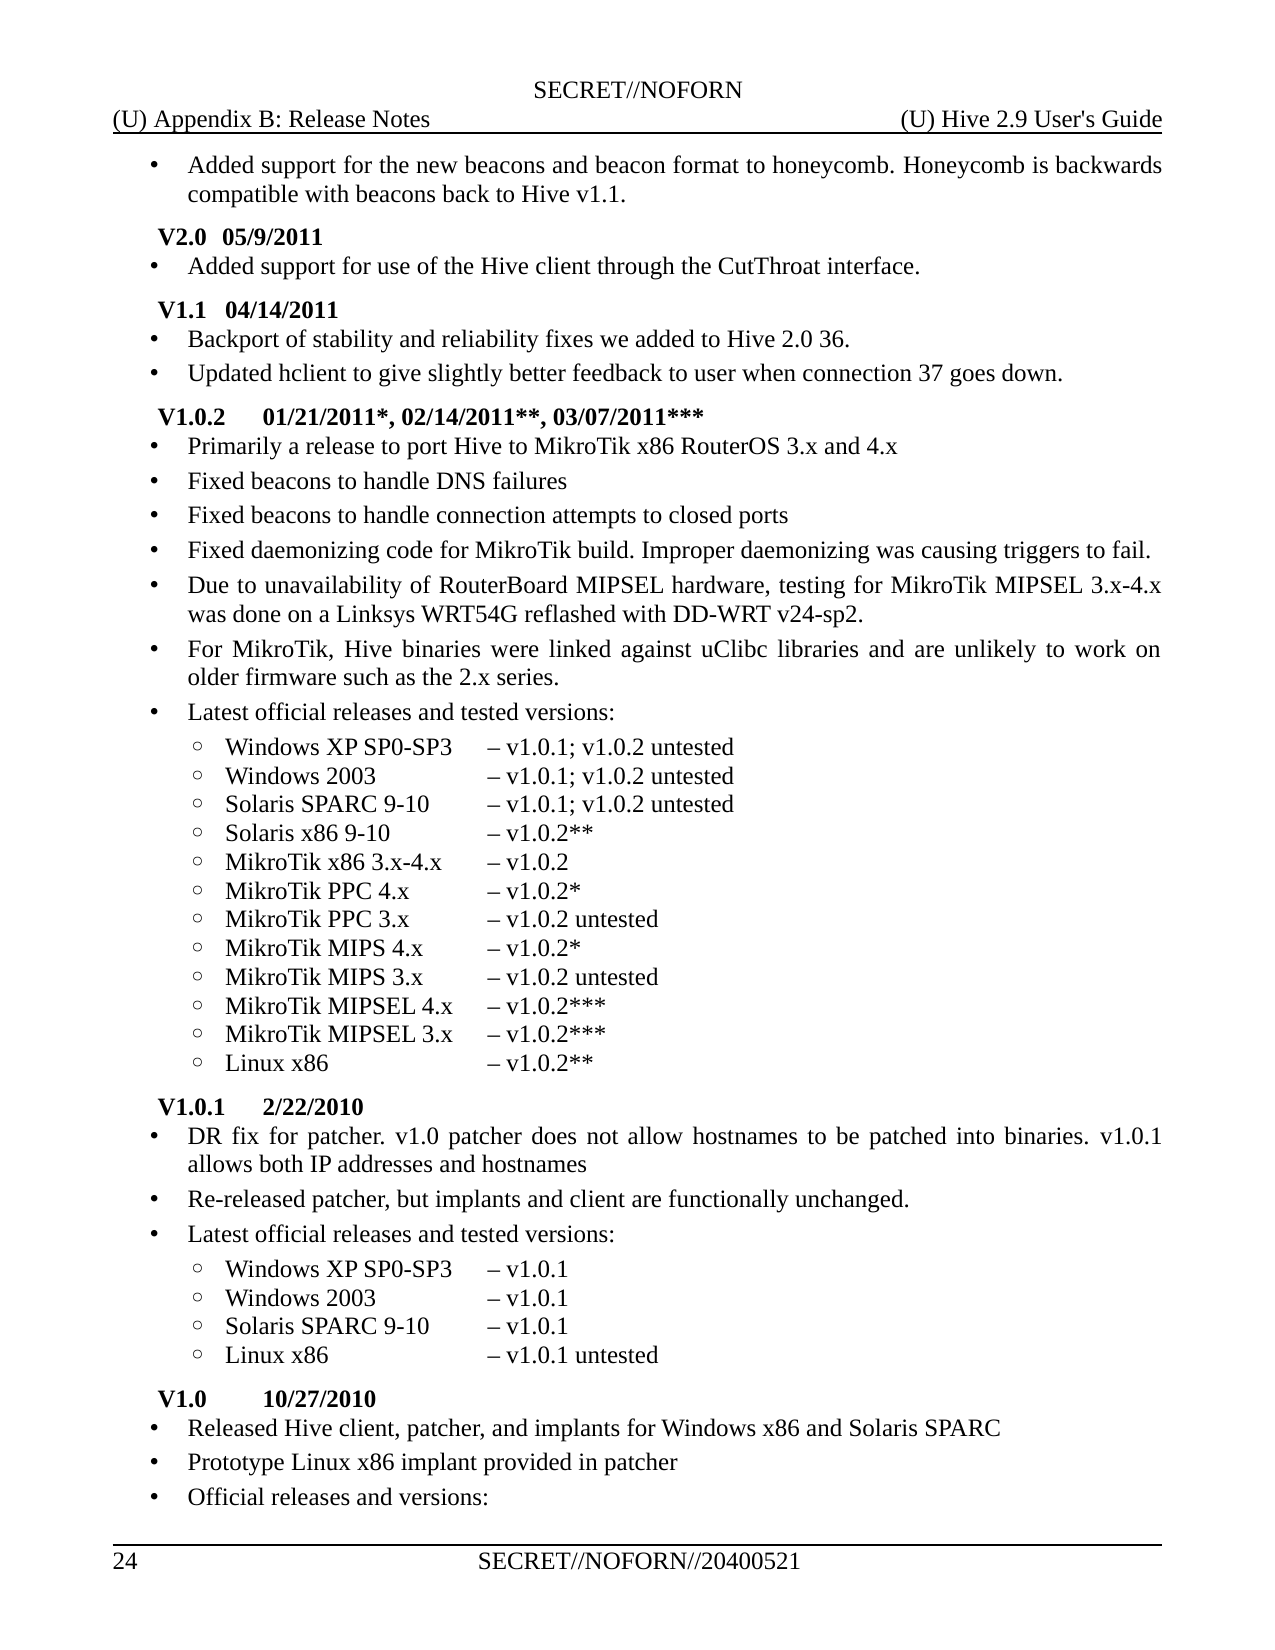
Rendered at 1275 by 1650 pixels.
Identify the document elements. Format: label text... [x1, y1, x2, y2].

list Windows 2003 – v1.0.1; v1.0.2 untested [187, 761, 1162, 789]
subtitle V1.1 04/14/2011 [157, 295, 1162, 324]
list For MikroTik, Hive binaries were linked against uClibc libraries and are unlikely to work on older firmware such as the 2.x series. [150, 634, 1162, 691]
list Solaris SPARC 9-10 – v1.0.1 [187, 1311, 1162, 1340]
list Due to unavailability of RouterBoard MIPSEL hardware, testing for MikroTik MIPSEL 3.x-4.x was done on a Linksys WRT54G reflashed with DD-WRT v24-sp2. [150, 570, 1162, 628]
list Re-released patcher, but implants and client are functionally unchanged. [150, 1184, 1162, 1213]
subtitle V2.0 05/9/2011 [157, 222, 1162, 251]
list Backport of stability and reliability fixes we added to Hive 2.0 36. [150, 324, 1162, 352]
list Windows 2003 – v1.0.1 [187, 1283, 1162, 1311]
list Windows XP SP0-SP3 – v1.0.1; v1.0.2 untested [187, 732, 1162, 761]
list Updated hclient to give slightly better feedback to user when connection 37 goes down. [150, 358, 1162, 387]
list Official releases and versions: [150, 1482, 1162, 1511]
list MikroTik MIPS 3.x – v1.0.2 untested [187, 962, 1162, 991]
list MikroTik MIPS 4.x – v1.0.2* [187, 933, 1162, 962]
list Prototype Linux x86 implant provided in patcher [150, 1447, 1162, 1476]
list Linux x86 – v1.0.2** [187, 1048, 1162, 1077]
list Fixed beacons to handle DNS failures [150, 466, 1162, 494]
list Solaris SPARC 9-10 – v1.0.1; v1.0.2 untested [187, 789, 1162, 818]
list MikroTik MIPSEL 4.x – v1.0.2*** [187, 991, 1162, 1019]
list Latest official releases and tested versions: [150, 1219, 1162, 1248]
list Added support for use of the Hive client through the CutThroat interface. [150, 251, 1162, 280]
list Fixed beacons to handle connection attempts to closed ports [150, 501, 1162, 529]
list Released Hive client, patcher, and implants for Windows x86 and Solaris SPARC [150, 1413, 1162, 1441]
list MikroTik PPC 4.x – v1.0.2* [187, 876, 1162, 904]
list Windows XP SP0-SP3 – v1.0.1 [187, 1254, 1162, 1283]
subtitle V1.0 10/27/2010 [157, 1384, 1162, 1413]
list DR fix for patcher. v1.0 patcher does not allow hostnames to be patched into binaries. v1.0.1 allows both IP addresses and hostnames [150, 1121, 1162, 1178]
list Solaris x86 9-10 – v1.0.2** [187, 818, 1162, 847]
list Added support for the new beacons and beacon format to honeycomb. Honeycomb is backwards compatible with beacons back to Hive v1.1. [150, 150, 1162, 207]
list Primarily a release to port Hive to MikroTik x86 RouterOS 3.x and 4.x [150, 431, 1162, 460]
list MikroTik PPC 3.x – v1.0.2 untested [187, 904, 1162, 933]
list Latest official releases and tested versions: [150, 697, 1162, 726]
list MikroTik x86 3.x-4.x – v1.0.2 [187, 847, 1162, 876]
list Fixed daemonizing code for MikroTik build. Improper daemonizing was causing triggers to fail. [150, 535, 1162, 564]
list MikroTik MIPSEL 3.x – v1.0.2*** [187, 1019, 1162, 1048]
list Linux x86 – v1.0.1 untested [187, 1340, 1162, 1369]
subtitle V1.0.1 2/22/2010 [157, 1092, 1162, 1121]
subtitle V1.0.2 01/21/2011*, 02/14/2011**, 03/07/2011*** [157, 402, 1162, 431]
